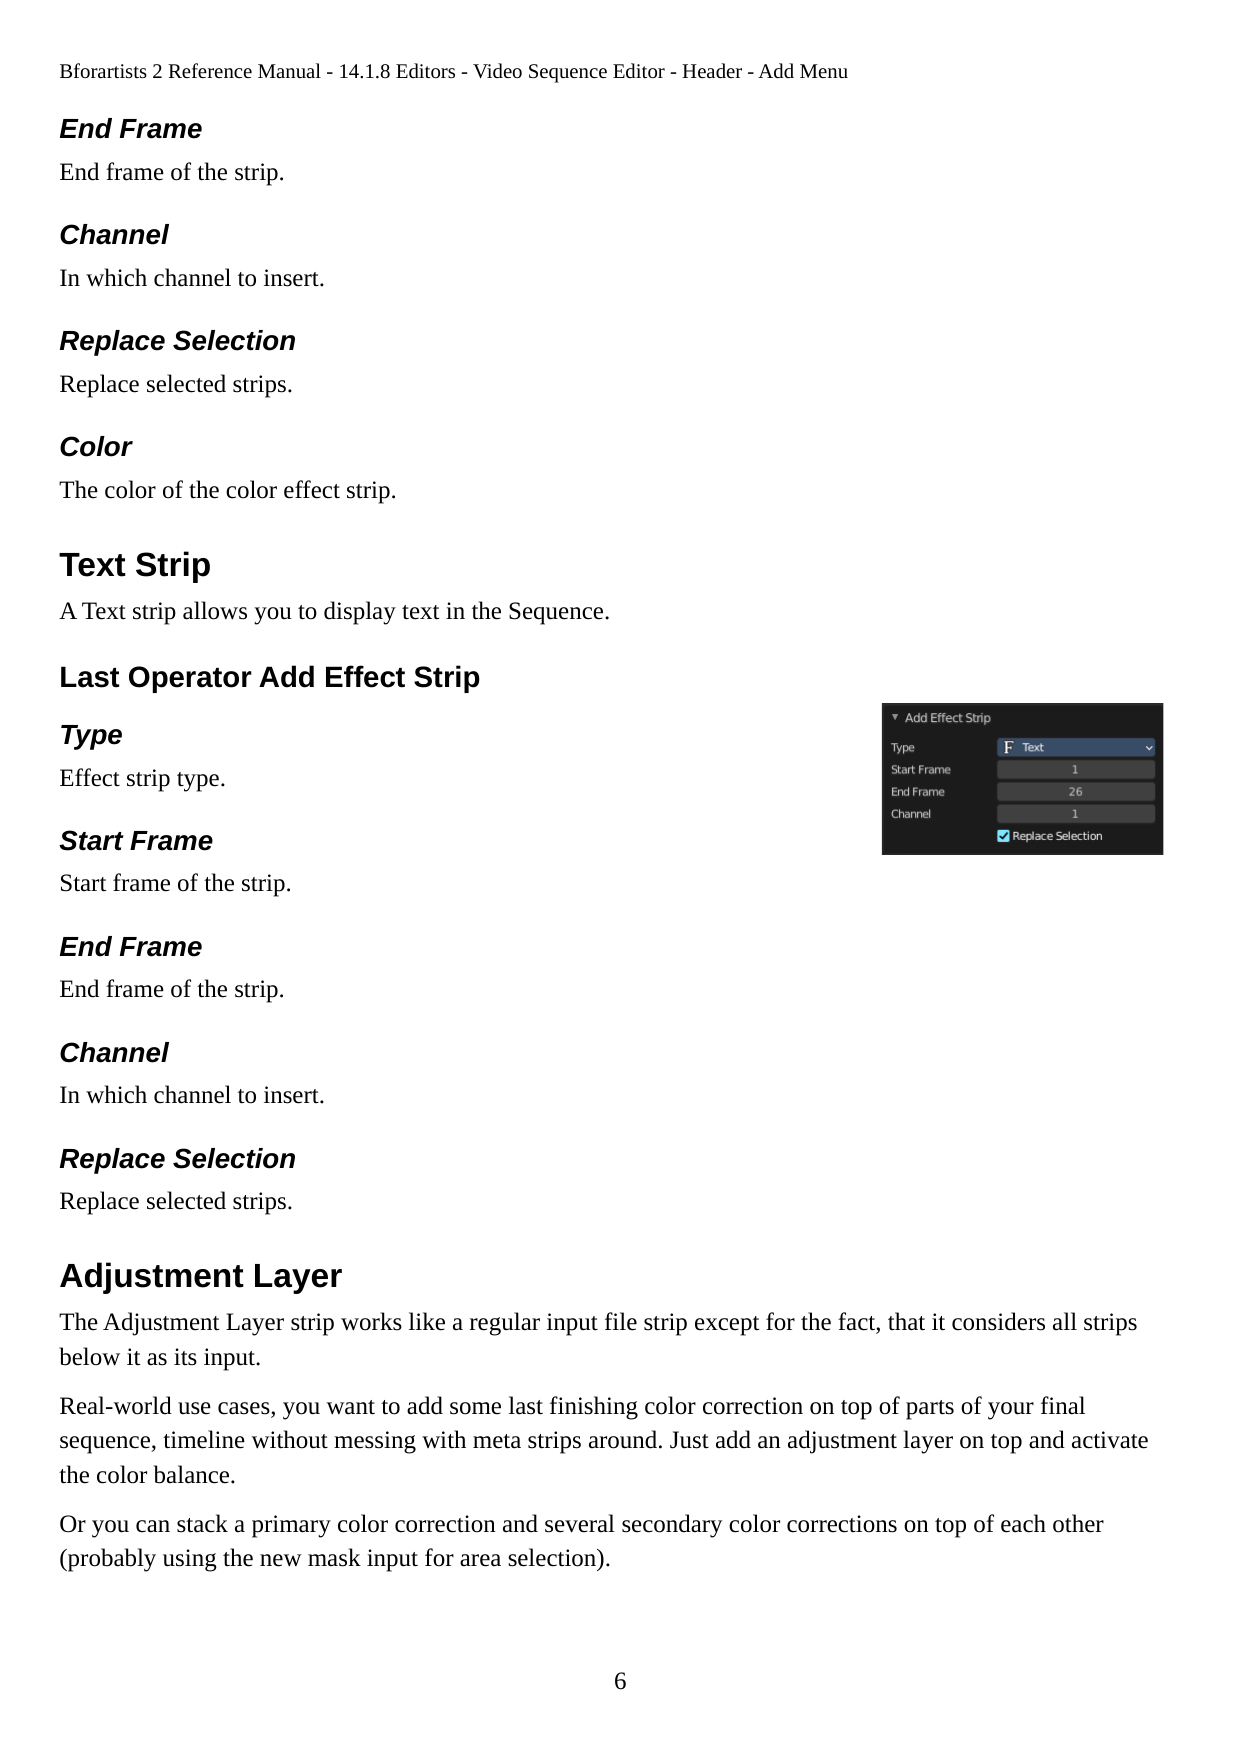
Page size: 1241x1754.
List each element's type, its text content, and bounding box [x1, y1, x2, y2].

picture [881, 703, 1164, 855]
text A Text strip allows you to display text in the Sequence. [59, 596, 1181, 624]
text End frame of the strip. [59, 974, 1181, 1003]
text Start frame of the strip. [59, 868, 1181, 897]
subtitle End Frame [59, 930, 1181, 962]
subtitle Replace Selection [59, 1142, 1181, 1174]
text In which channel to insert. [59, 1080, 1181, 1109]
subtitle Start Frame [59, 824, 1181, 856]
subtitle Channel [59, 1036, 1181, 1068]
subtitle [1164, 718, 1181, 750]
subtitle End Frame [59, 113, 1181, 144]
text End frame of the strip. [59, 157, 1181, 186]
subtitle Color [59, 430, 1181, 462]
subtitle Replace Selection [59, 324, 1181, 356]
text The color of the color effect strip. [59, 475, 1181, 503]
subtitle Channel [59, 218, 1181, 250]
subtitle Last Operator Add Effect Strip [59, 659, 1181, 693]
text [1164, 763, 1181, 791]
text Or you can stack a primary color correction and several secondary color corrections on top of each other (probably using the new mask input for area selection). [59, 1509, 1181, 1572]
text Replace selected strips. [59, 369, 1181, 398]
subtitle Type [59, 718, 881, 750]
text The Adjustment Layer strip works like a regular input file strip except for the fact, that it considers all strips below it as its input. [59, 1307, 1181, 1371]
text Real-world use cases, you want to add some last finishing color correction on top of parts of your final sequence, timeline without messing with meta strips around. Just add an adjustment layer on top and activate the color balance. [59, 1391, 1181, 1489]
text In which channel to insert. [59, 263, 1181, 292]
text Effect strip type. [59, 763, 881, 791]
subtitle Text Strip [59, 545, 1181, 583]
subtitle Adjustment Layer [59, 1256, 1181, 1295]
text Replace selected strips. [59, 1186, 1181, 1215]
